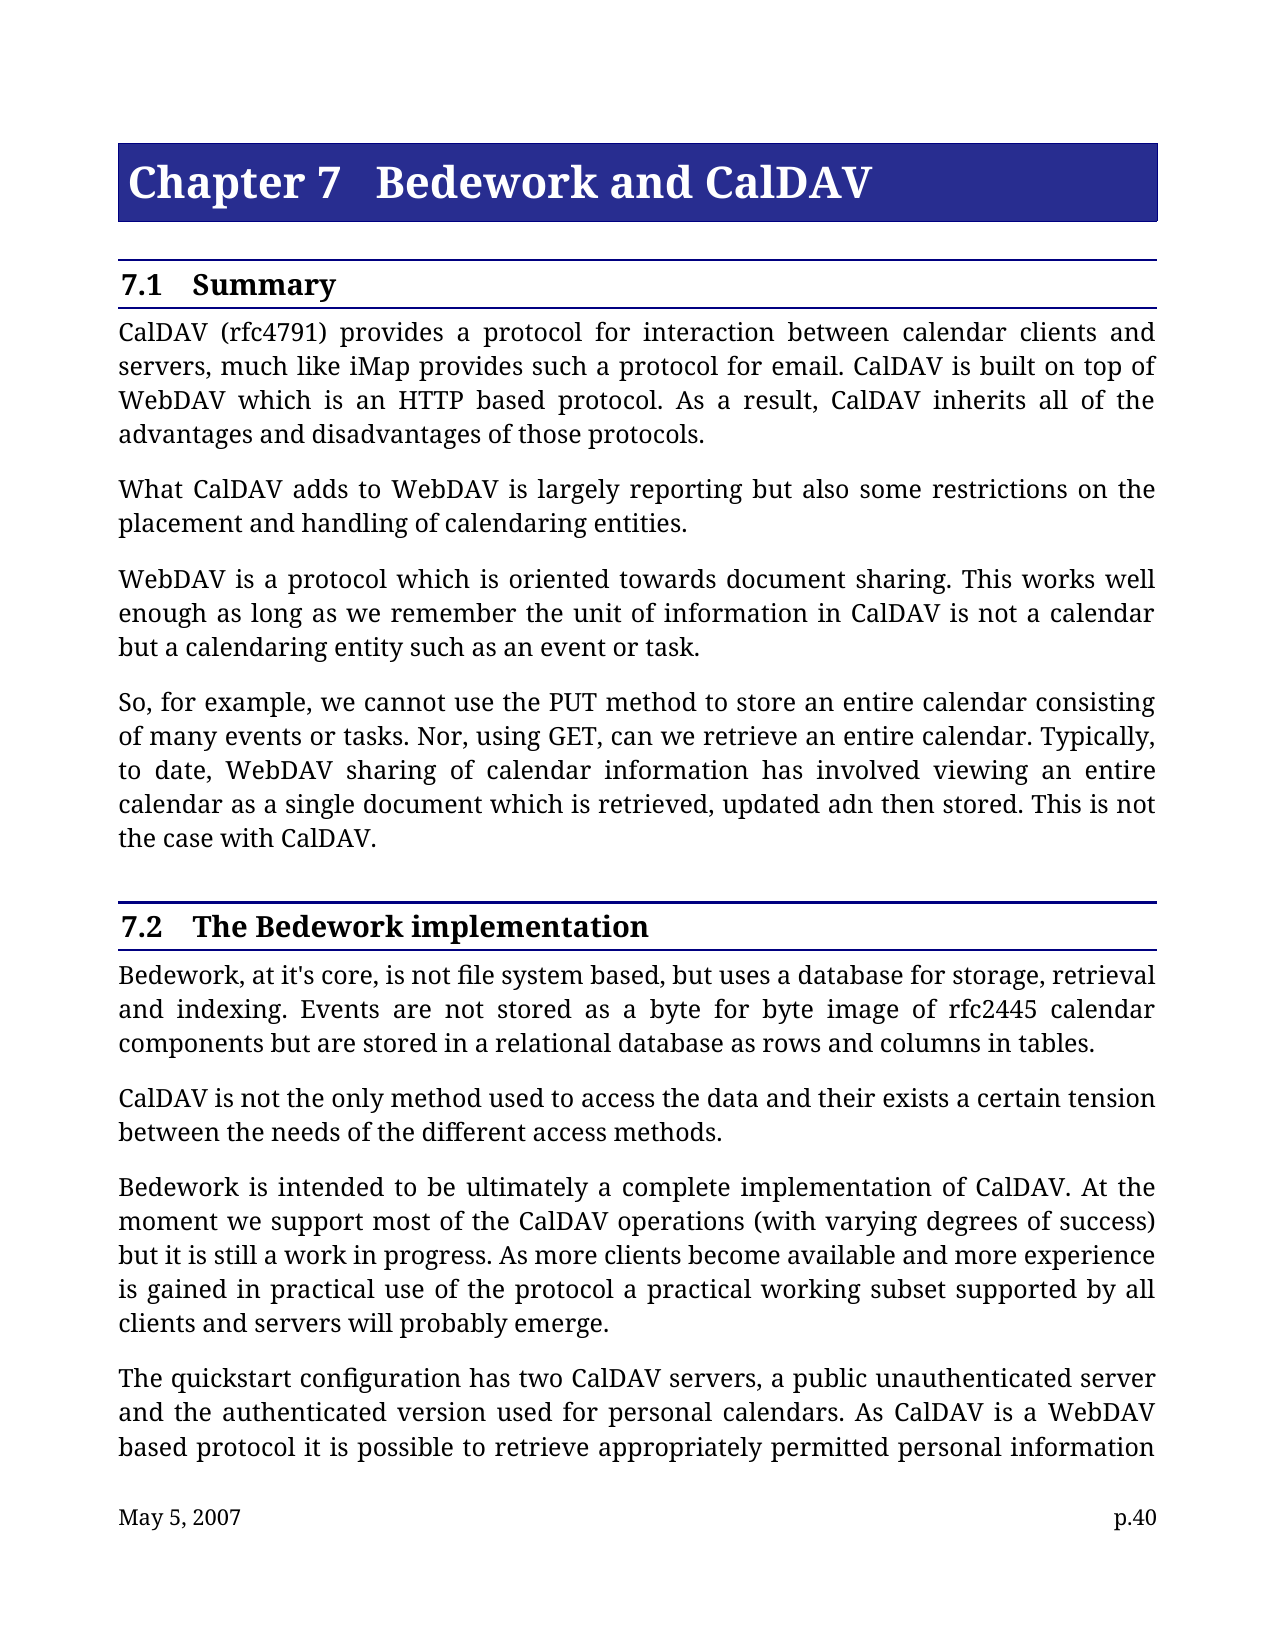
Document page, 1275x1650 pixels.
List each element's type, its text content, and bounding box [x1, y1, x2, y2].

subtitle The Bedework implementation [118, 904, 1157, 949]
text Bedework is intended to be ultimately a complete implementation of CalDAV. At the moment we support most of the CalDAV operations (with varying degrees of success) but it is still a work in progress. As more clients become available and more experience is gained in practical use of the protocol a practical working subset supported by all clients and servers will probably emerge. [118, 1170, 1157, 1340]
text So, for example, we cannot use the PUT method to store an entire calendar consisting of many events or tasks. Nor, using GET, can we retrieve an entire calendar. Typically, to date, WebDAV sharing of calendar information has involved viewing an entire calendar as a single document which is retrieved, updated adn then stored. This is not the case with CalDAV. [118, 684, 1157, 855]
text The quickstart configuration has two CalDAV servers, a public unauthenticated server and the authenticated version used for personal calendars. As CalDAV is a WebDAV based protocol it is possible to retrieve appropriately permitted personal information [118, 1361, 1157, 1463]
text Bedework, at it's core, is not file system based, but uses a database for storage, retrieval and indexing. Events are not stored as a byte for byte image of rfc2445 calendar components but are stored in a relational database as rows and columns in tables. [118, 957, 1157, 1059]
text What CalDAV adds to WebDAV is largely reporting but also some restrictions on the placement and handling of calendaring entities. [118, 472, 1157, 540]
subtitle Bedework and CalDAV [119, 144, 1157, 221]
subtitle Summary [118, 261, 1157, 307]
text CalDAV (rfc4791) provides a protocol for interaction between calendar clients and servers, much like iMap provides such a protocol for email. CalDAV is built on top of WebDAV which is an HTTP based protocol. As a result, CalDAV inherits all of the advantages and disadvantages of those protocols. [118, 315, 1157, 451]
text WebDAV is a protocol which is oriented towards document sharing. This works well enough as long as we remember the unit of information in CalDAV is not a calendar but a calendaring entity such as an event or task. [118, 561, 1157, 663]
text CalDAV is not the only method used to access the data and their exists a certain tension between the needs of the different access methods. [118, 1081, 1157, 1149]
